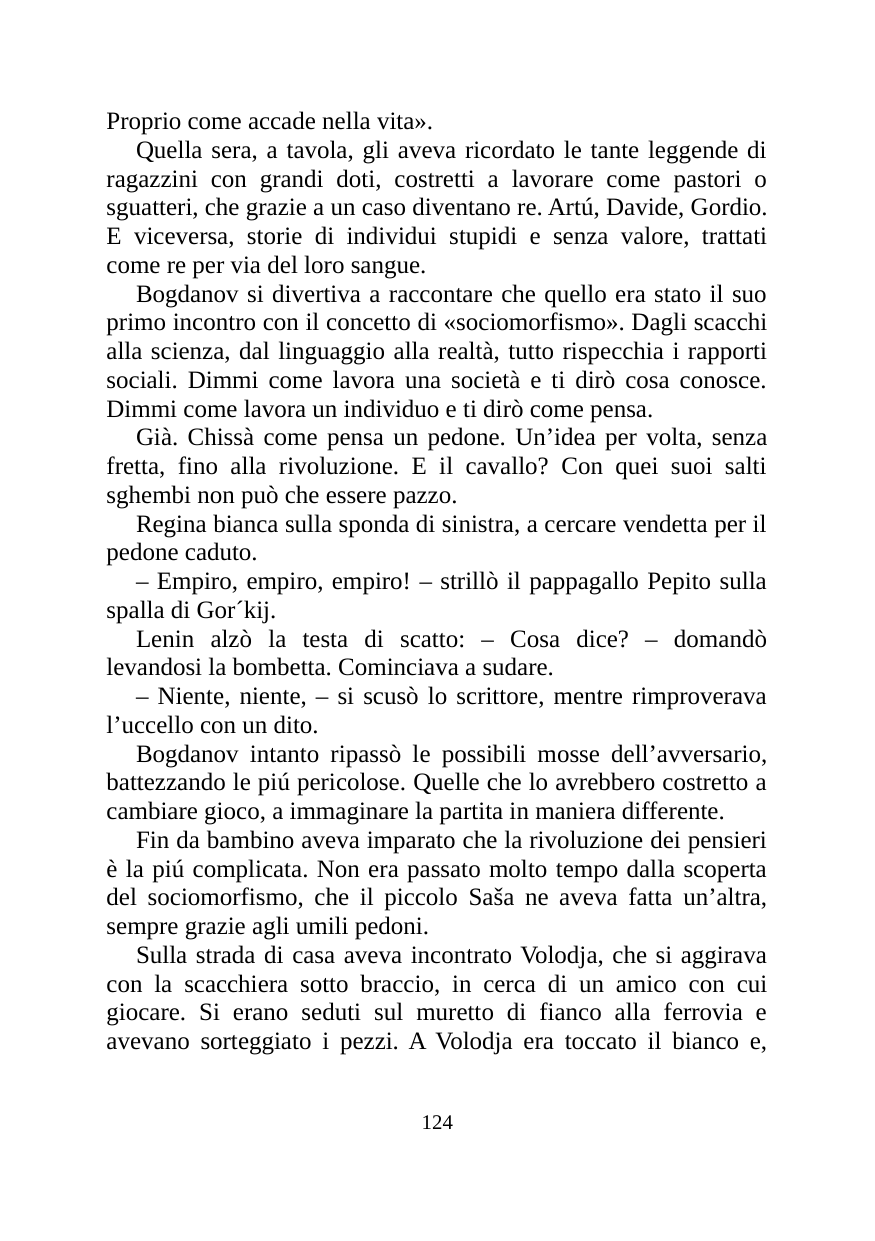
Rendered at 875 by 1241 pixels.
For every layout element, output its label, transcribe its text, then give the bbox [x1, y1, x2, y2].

text Sulla strada di casa aveva incontrato Volodja, che si aggirava con la scacchiera sotto braccio, in cerca di un amico con cui giocare. Si erano seduti sul muretto di fianco alla ferrovia e avevano sorteggiato i pezzi. A Volodja era toccato il bianco e, [106, 940, 768, 1055]
text Fin da bambino aveva imparato che la rivoluzione dei pensieri è la piú complicata. Non era passato molto tempo dalla scoperta del sociomorfismo, che il piccolo Saša ne aveva fatta un’altra, sempre grazie agli umili pedoni. [106, 825, 768, 940]
text Lenin alzò la testa di scatto: – Cosa dice? – domandò levandosi la bombetta. Cominciava a sudare. [106, 624, 768, 681]
text Quella sera, a tavola, gli aveva ricordato le tante leggende di ragazzini con grandi doti, costretti a lavorare come pastori o sguatteri, che grazie a un caso diventano re. Artú, Davide, Gordio. E viceversa, storie di individui stupidi e senza valore, trattati come re per via del loro sangue. [106, 135, 768, 279]
text – Niente, niente, – si scusò lo scrittore, mentre rimproverava l’uccello con un dito. [106, 681, 768, 739]
text – Empiro, empiro, empiro! – strillò il pappagallo Pepito sulla spalla di Gor´kij. [106, 566, 768, 624]
text Bogdanov si divertiva a raccontare che quello era stato il suo primo incontro con il concetto di «sociomorfismo». Dagli scacchi alla scienza, dal linguaggio alla realtà, tutto rispecchia i rapporti sociali. Dimmi come lavora una società e ti dirò cosa conosce. Dimmi come lavora un individuo e ti dirò come pensa. [106, 279, 768, 422]
text Regina bianca sulla sponda di sinistra, a cercare vendetta per il pedone caduto. [106, 509, 768, 566]
text Bogdanov intanto ripassò le possibili mosse dell’avversario, battezzando le piú pericolose. Quelle che lo avrebbero costretto a cambiare gioco, a immaginare la partita in maniera differente. [106, 739, 768, 825]
text Già. Chissà come pensa un pedone. Un’idea per volta, senza fretta, fino alla rivoluzione. E il cavallo? Con quei suoi salti sghembi non può che essere pazzo. [106, 422, 768, 509]
text Proprio come accade nella vita». [106, 106, 768, 135]
